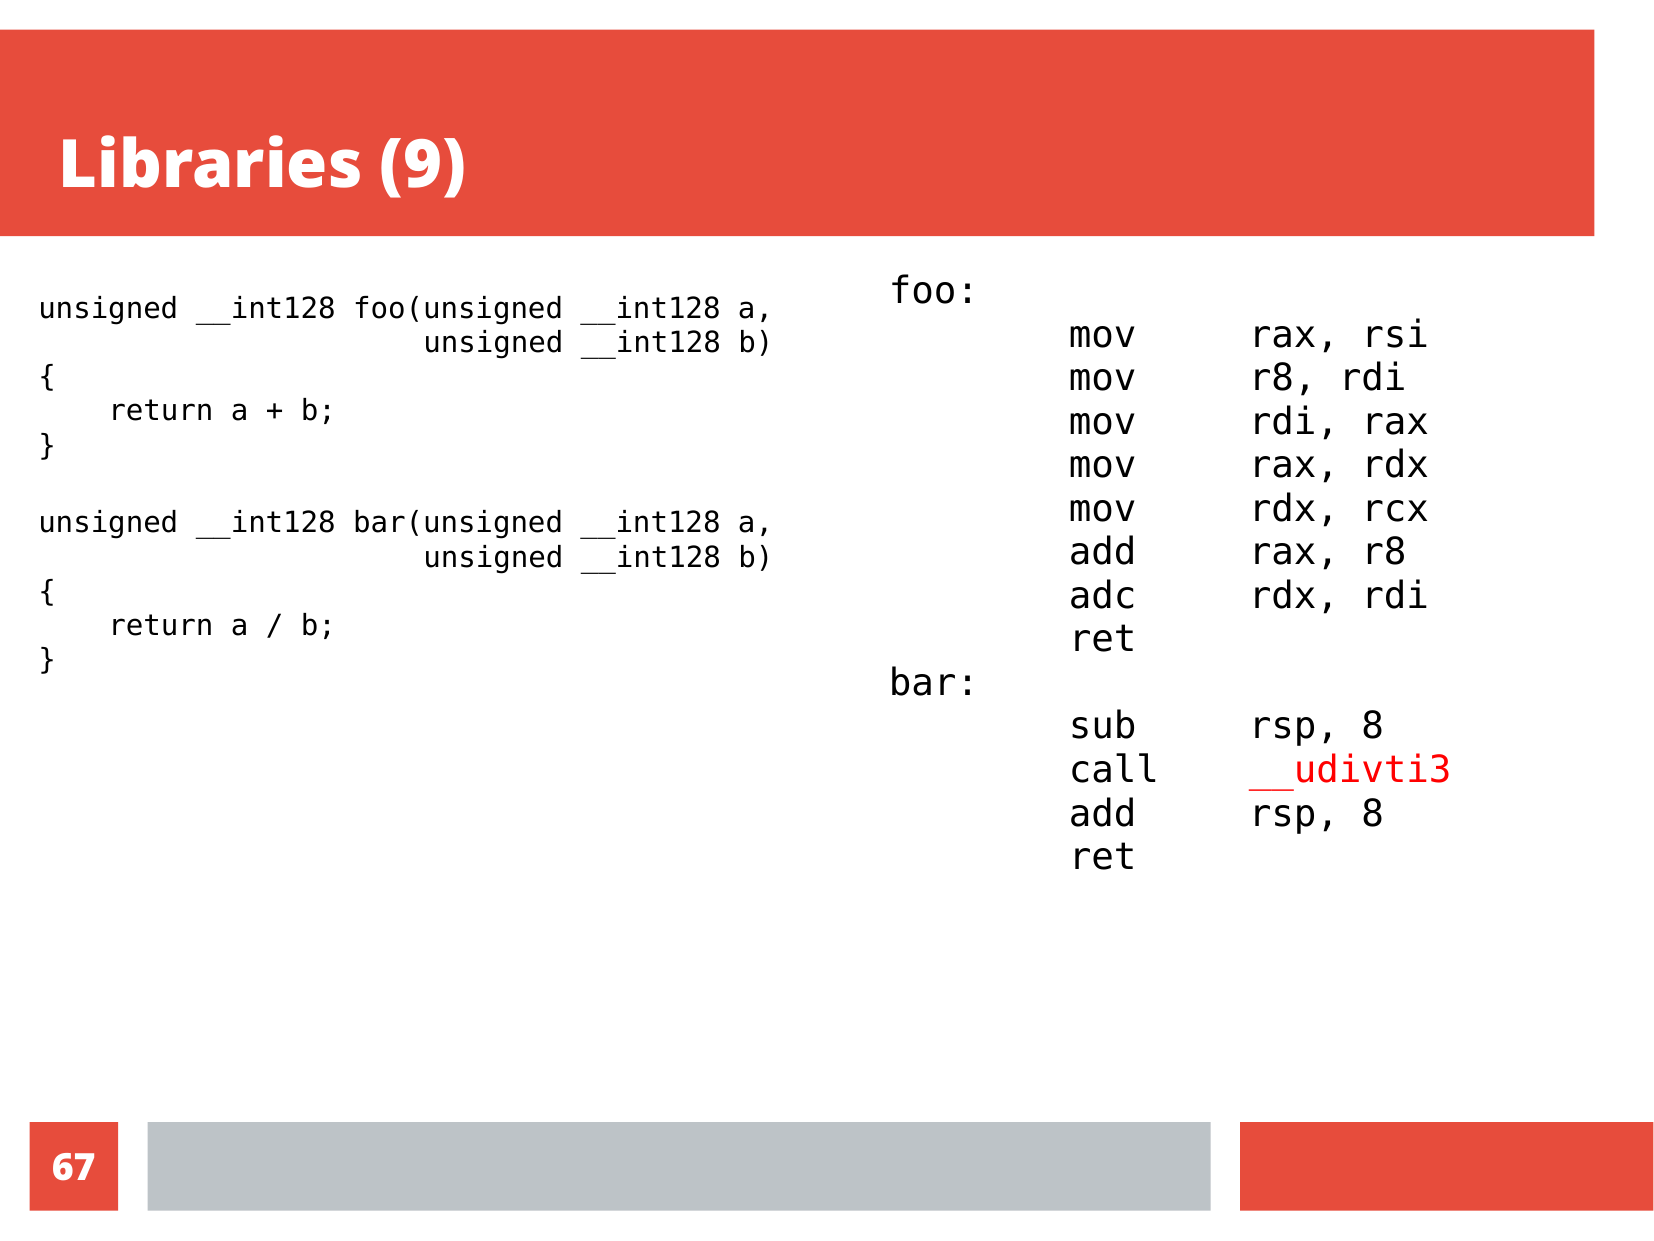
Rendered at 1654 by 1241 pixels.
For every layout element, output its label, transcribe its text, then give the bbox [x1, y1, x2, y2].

text_box unsigned __int128 foo(unsigned __int128 a, unsigned __int128 b) { return a + b; } unsigned __int128 bar(unsigned __int128 a, unsigned __int128 b) { return a / b; } [23, 283, 874, 685]
title Libraries (9) [59, 59, 1595, 207]
text_box foo: mov rax, rsi mov r8, rdi mov rdi, rax mov rax, rdx mov rdx, rcx add rax, r8 adc rdx, rdi ret bar: sub rsp, 8 call __udivti3 add rsp, 8 ret [874, 261, 1625, 886]
